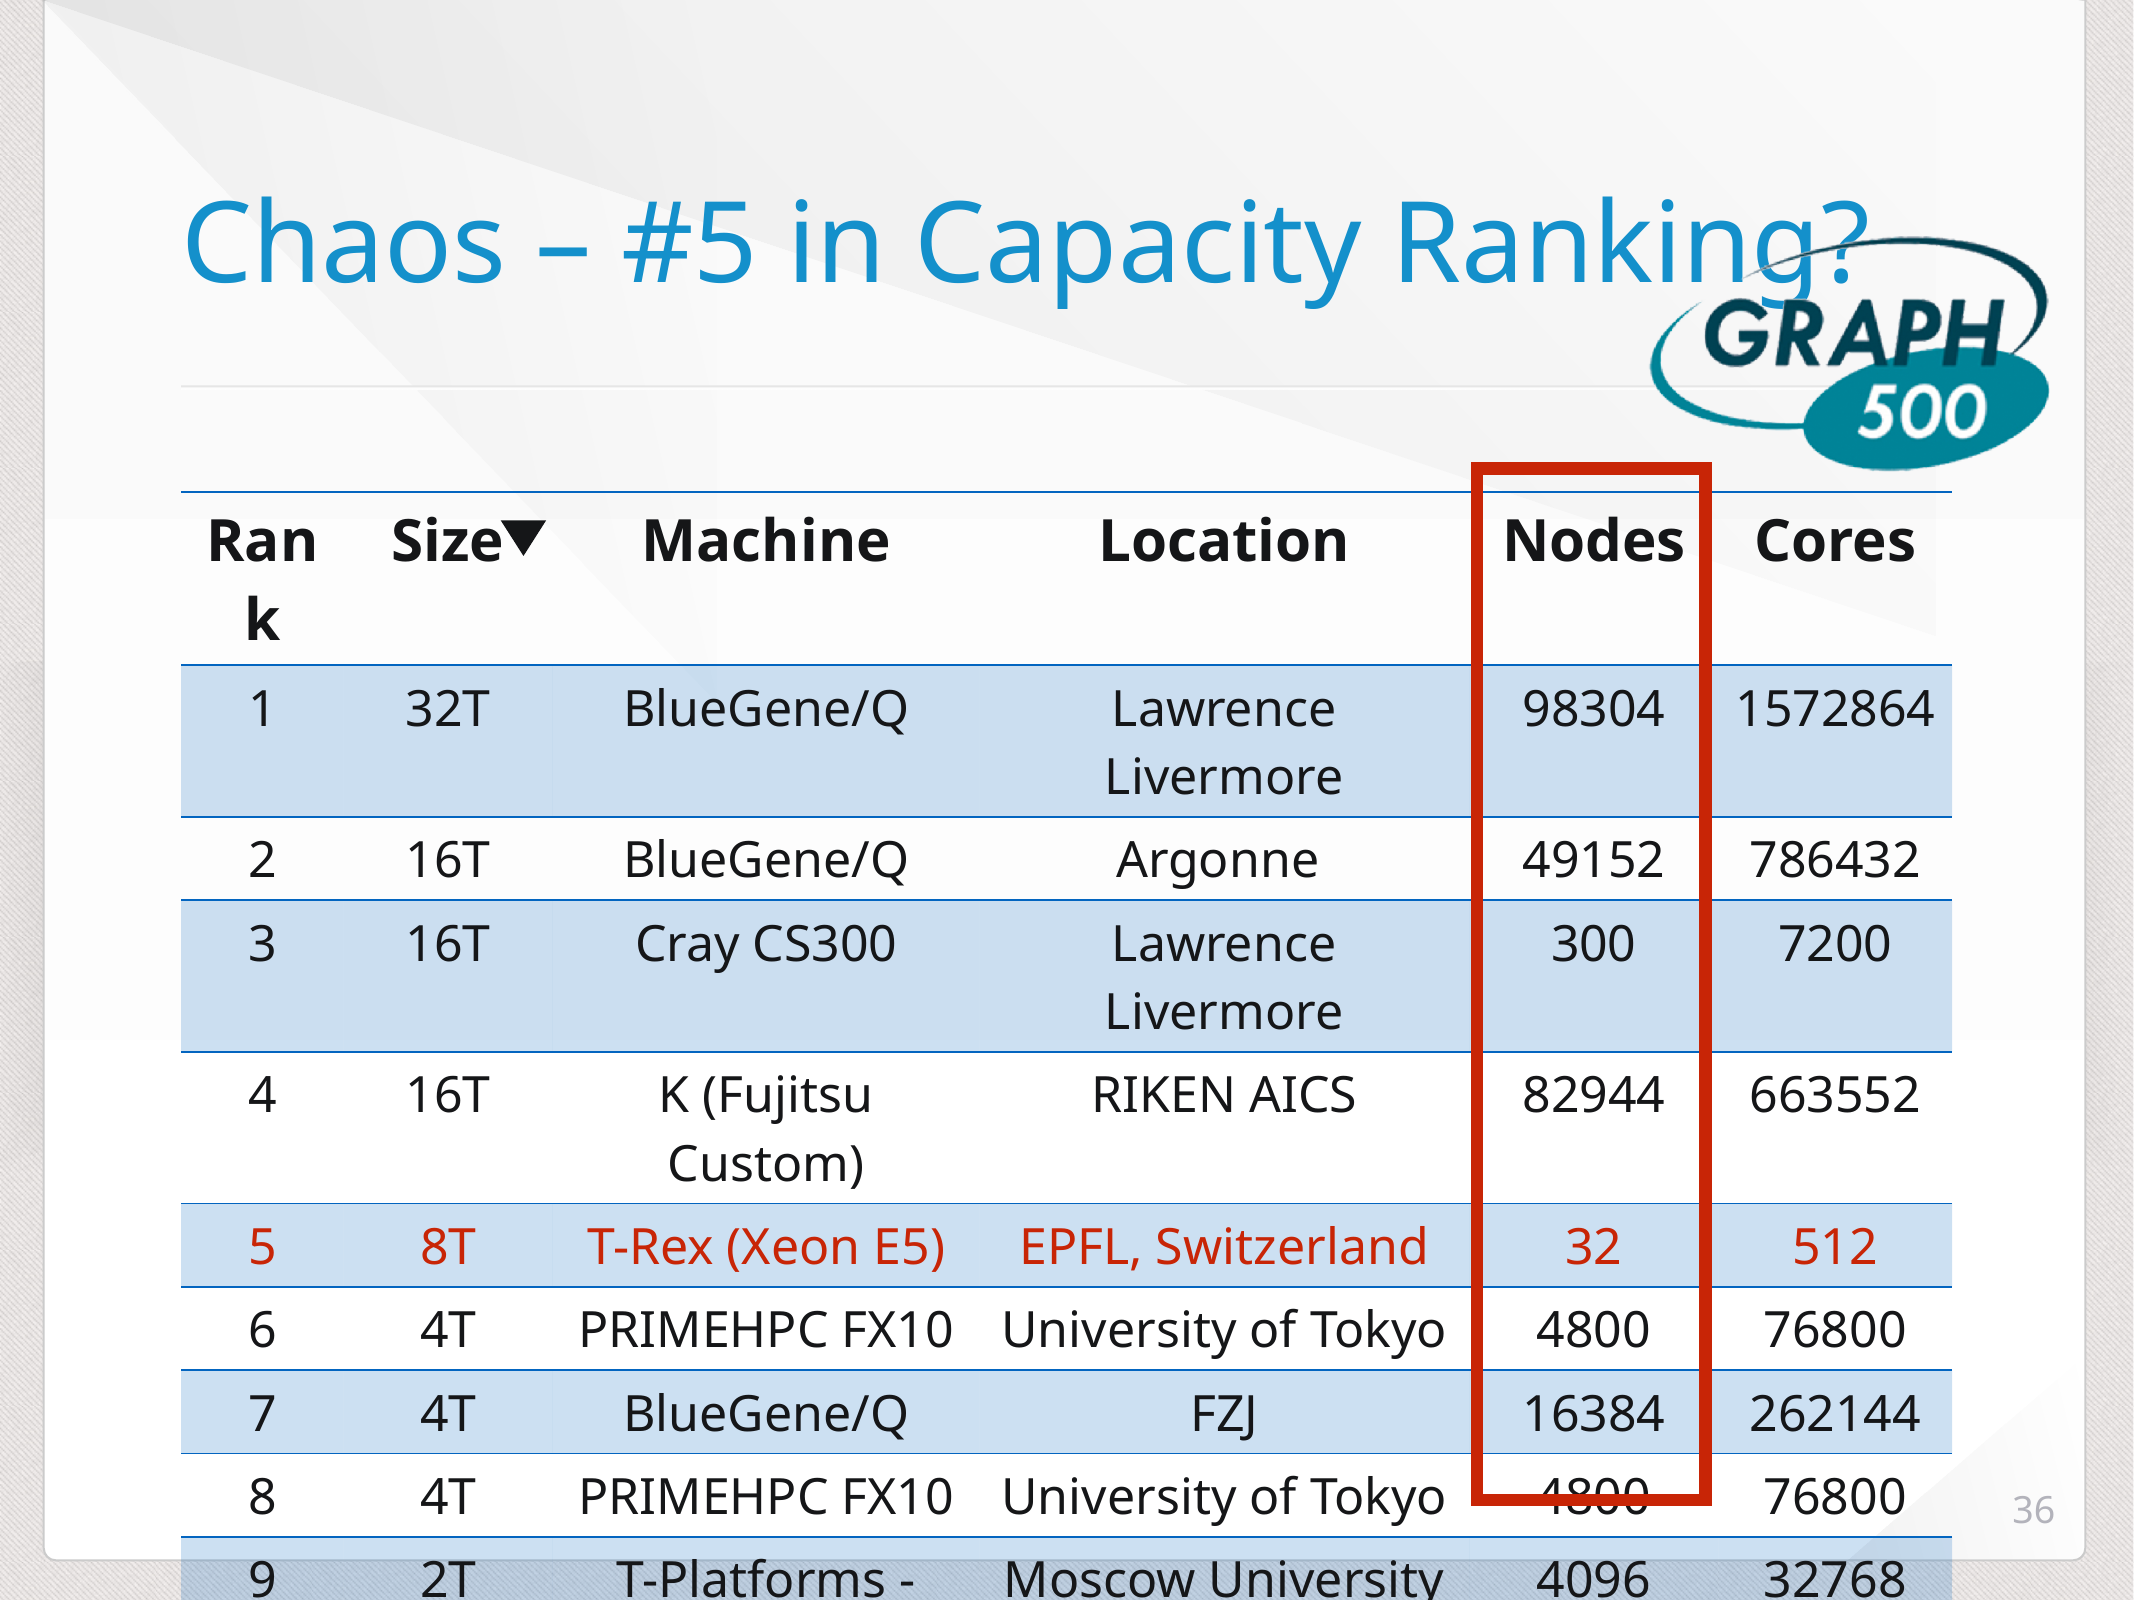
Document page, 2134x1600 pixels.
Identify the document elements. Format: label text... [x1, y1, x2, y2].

table_cell 1572864 [1719, 666, 1952, 816]
table_cell 663552 [1719, 1053, 1952, 1203]
table_cell 4T [344, 1288, 553, 1369]
picture [1648, 236, 2050, 472]
table_cell 32 [1483, 1204, 1699, 1286]
table_cell 16T [344, 1053, 553, 1203]
table_cell PRIMEHPC FX10 [553, 1288, 979, 1369]
table_cell K (Fujitsu Custom) [553, 1053, 979, 1203]
table_cell Lawrence Livermore [979, 666, 1469, 816]
table_cell 3 [181, 901, 344, 1051]
table_cell 4T [344, 1371, 553, 1453]
picture [0, 0, 181, 1600]
table_cell Argonne [979, 818, 1469, 899]
table_cell 4800 [1573, 1481, 1586, 1493]
table_cell 76800 [1719, 1288, 1952, 1369]
table_cell 262144 [1719, 1371, 1952, 1453]
table_cell 32768 [1719, 1538, 1952, 1600]
table_cell 4800 [1483, 1288, 1699, 1369]
table_cell 98304 [1712, 666, 1719, 816]
table_cell Moscow University [979, 1538, 1469, 1600]
title Chaos – #5 in Capacity Ranking? [181, 145, 1953, 355]
table_cell 4800 [1600, 1482, 1615, 1494]
table_cell 4800 [1469, 1454, 1719, 1536]
table_cell 32 [1712, 1204, 1719, 1286]
table_cell 82944 [1712, 1053, 1719, 1203]
table_cell 98304 [1483, 666, 1699, 816]
table_cell RIKEN AICS [979, 1053, 1469, 1203]
table_cell 16384 [1712, 1371, 1719, 1453]
table_cell 49152 [1483, 818, 1699, 899]
table_cell 76800 [1719, 1454, 1952, 1536]
table_header Machine [553, 493, 979, 664]
table_cell 786432 [1719, 818, 1952, 899]
slide_number [1952, 1476, 2071, 1548]
table_cell 4 [181, 1053, 344, 1203]
table_cell 16T [344, 818, 553, 899]
table_cell 6 [181, 1288, 344, 1369]
table_cell BlueGene/Q [553, 1371, 979, 1453]
table_cell 2T [344, 1538, 553, 1600]
text_box [500, 520, 547, 556]
table_cell 7 [181, 1371, 344, 1453]
table_cell 16384 [1483, 1371, 1699, 1453]
table_cell 4096 [1469, 1538, 1719, 1600]
table_header Size [344, 493, 553, 664]
table_cell 4800 [1483, 1454, 1699, 1494]
table_cell 7200 [1719, 901, 1952, 1051]
table_cell 5 [181, 1204, 344, 1286]
table_header Nodes [1483, 493, 1699, 664]
table_cell 8 [181, 1454, 344, 1536]
table_cell 49152 [1712, 818, 1719, 899]
table_cell 512 [1719, 1204, 1952, 1286]
table_cell 8T [344, 1204, 553, 1286]
table_cell FZJ [979, 1371, 1469, 1453]
table_cell 32T [344, 666, 553, 816]
table_cell BlueGene/Q [553, 666, 979, 816]
table_cell T-Rex (Xeon E5) [553, 1204, 979, 1286]
picture [1952, 0, 2134, 1600]
table_cell 1 [181, 666, 344, 816]
table_cell PRIMEHPC FX10 [553, 1454, 979, 1536]
table_header Rank [181, 493, 344, 664]
table_cell 16T [344, 901, 553, 1051]
table_cell T-Platforms - MPP [553, 1538, 979, 1600]
table_cell University of Tokyo [979, 1454, 1469, 1536]
table_cell 300 [1483, 901, 1699, 1051]
table_cell EPFL, Switzerland [979, 1204, 1469, 1286]
table_cell 9 [181, 1538, 344, 1600]
table_cell 4800 [1629, 1482, 1644, 1494]
table_cell Lawrence Livermore [979, 901, 1469, 1051]
table_cell 4T [344, 1454, 553, 1536]
table_header Nodes [1712, 493, 1719, 664]
table_header Location [979, 493, 1469, 664]
table_header Cores [1719, 493, 1952, 664]
table_cell University of Tokyo [979, 1288, 1469, 1369]
table_cell 300 [1712, 901, 1719, 1051]
table_cell 82944 [1483, 1053, 1699, 1203]
table_cell Cray CS300 [553, 901, 979, 1051]
table_cell 2 [181, 818, 344, 899]
table_cell 4800 [1712, 1288, 1719, 1369]
table_cell BlueGene/Q [553, 818, 979, 899]
